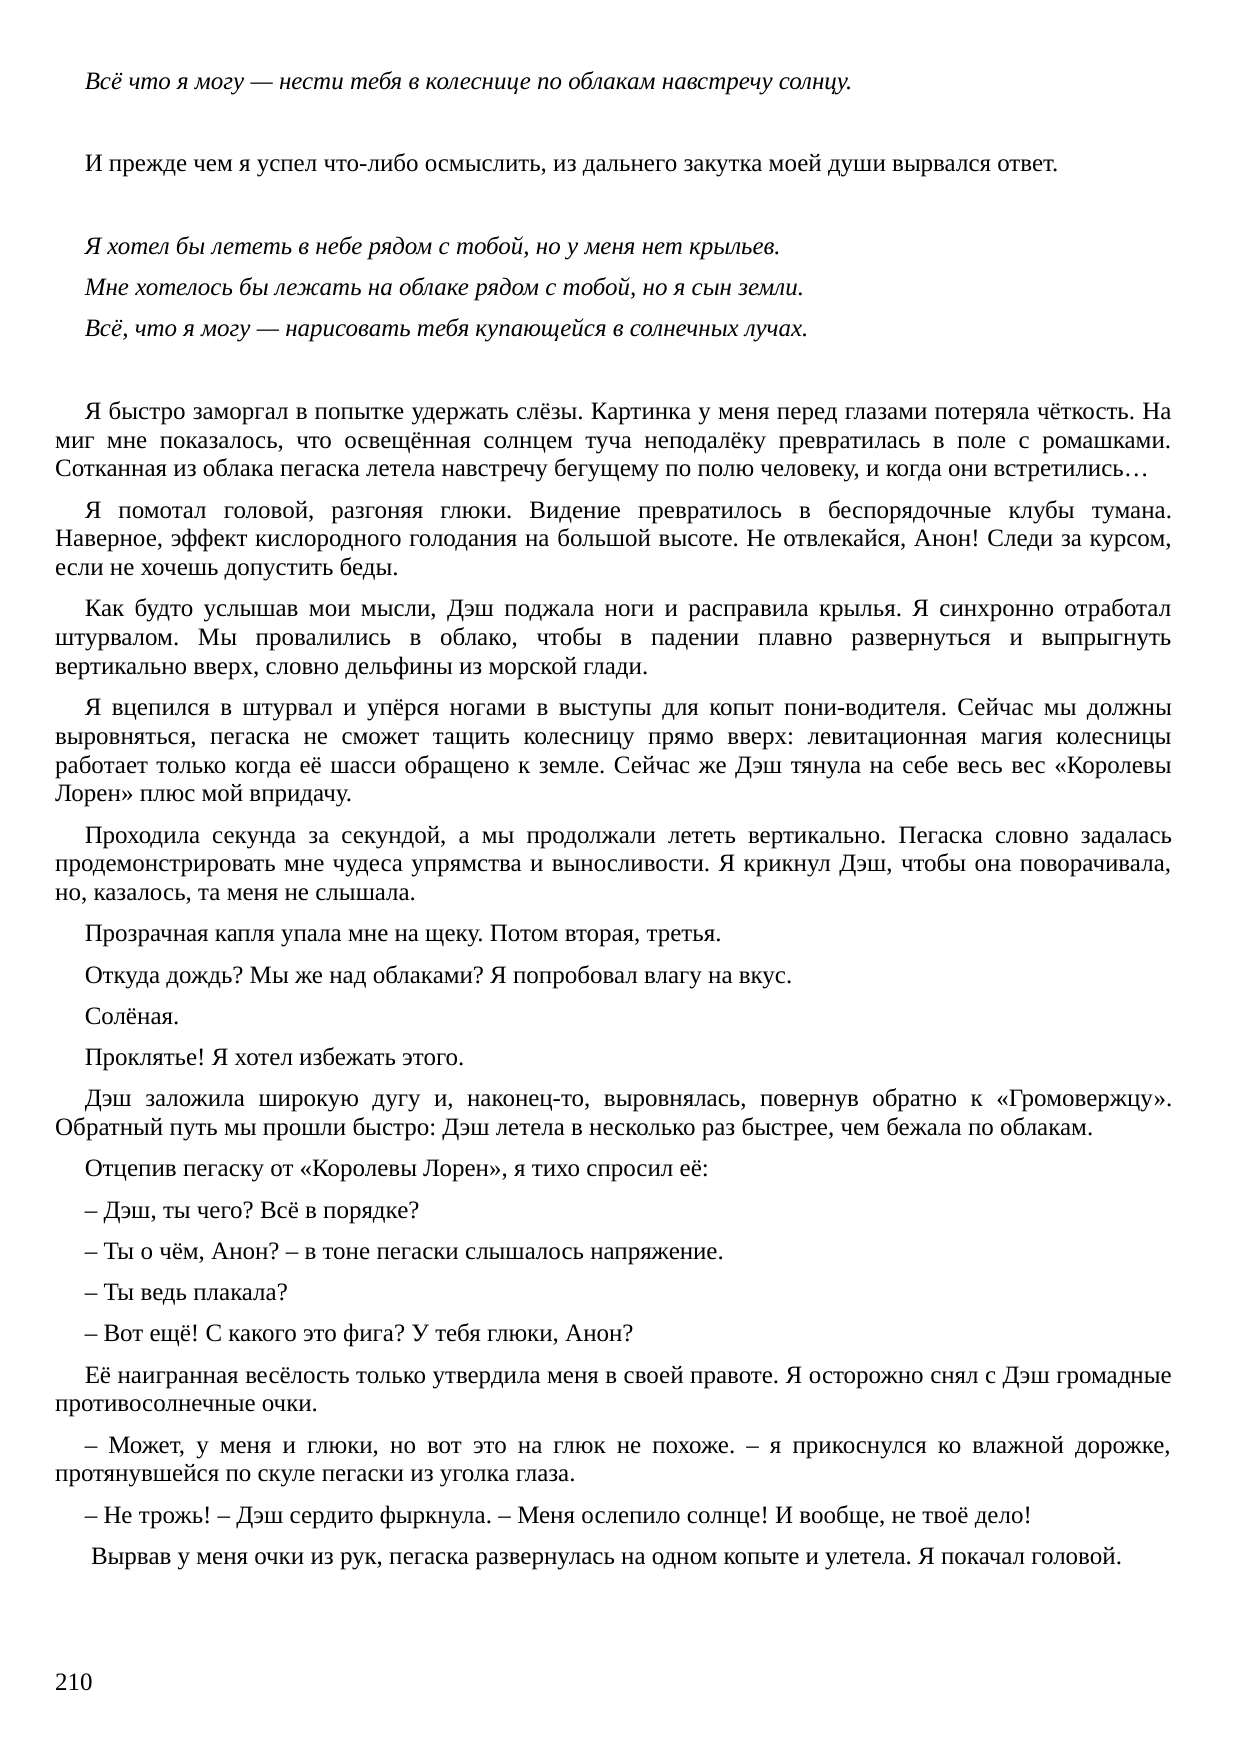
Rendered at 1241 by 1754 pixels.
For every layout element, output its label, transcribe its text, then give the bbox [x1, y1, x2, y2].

text – Дэш, ты чего? Всё в порядке? [55, 1195, 1173, 1223]
text Отцепив пегаску от «Королевы Лорен», я тихо спросил её: [55, 1153, 1173, 1182]
text – Ты о чём, Анон? – в тоне пегаски слышалось напряжение. [55, 1236, 1173, 1265]
text Дэш заложила широкую дугу и, наконец-то, выровнялась, повернув обратно к «Громовержцу». Обратный путь мы прошли быстро: Дэш летела в несколько раз быстрее, чем бежала по облакам. [55, 1083, 1173, 1141]
text Её наигранная весёлость только утвердила меня в своей правоте. Я осторожно снял с Дэш громадные противосолнечные очки. [55, 1360, 1173, 1417]
text Я помотал головой, разгоняя глюки. Видение превратилось в беспорядочные клубы тумана. Наверное, эффект кислородного голодания на большой высоте. Не отвлекайся, Анон! Следи за курсом, если не хочешь допустить беды. [55, 495, 1173, 581]
text Я хотел бы лететь в небе рядом с тобой, но у меня нет крыльев. [55, 231, 1173, 260]
text Мне хотелось бы лежать на облаке рядом с тобой, но я сын земли. [55, 272, 1173, 301]
text Всё что я могу — нести тебя в колеснице по облакам навстречу солнцу. [55, 66, 1173, 95]
text Всё, что я могу — нарисовать тебя купающейся в солнечных лучах. [55, 313, 1173, 342]
text Откуда дождь? Мы же над облаками? Я попробовал влагу на вкус. [55, 960, 1173, 988]
text Прозрачная капля упала мне на щеку. Потом вторая, третья. [55, 918, 1173, 947]
text – Может, у меня и глюки, но вот это на глюк не похоже. – я прикоснулся ко влажной дорожке, протянувшейся по скуле пегаски из уголка глаза. [55, 1430, 1173, 1487]
text Проходила секунда за секундой, а мы продолжали лететь вертикально. Пегаска словно задалась продемонстрировать мне чудеса упрямства и выносливости. Я крикнул Дэш, чтобы она поворачивала, но, казалось, та меня не слышала. [55, 820, 1173, 906]
text – Не трожь! – Дэш сердито фыркнула. – Меня ослепило солнце! И вообще, не твоё дело! [55, 1500, 1173, 1528]
text – Вот ещё! С какого это фига? У тебя глюки, Анон? [55, 1318, 1173, 1347]
text Проклятье! Я хотел избежать этого. [55, 1042, 1173, 1071]
text Я быстро заморгал в попытке удержать слёзы. Картинка у меня перед глазами потеряла чёткость. На миг мне показалось, что освещённая солнцем туча неподалёку превратилась в поле с ромашками. Сотканная из облака пегаска летела навстречу бегущему по полю человеку, и когда они встретились… [55, 396, 1173, 482]
text Как будто услышав мои мысли, Дэш поджала ноги и расправила крылья. Я синхронно отработал штурвалом. Мы провалились в облако, чтобы в падении плавно развернуться и выпрыгнуть вертикально вверх, словно дельфины из морской глади. [55, 593, 1173, 680]
text И прежде чем я успел что-либо осмыслить, из дальнего закутка моей души вырвался ответ. [55, 148, 1173, 177]
text – Ты ведь плакала? [55, 1277, 1173, 1306]
text Вырвав у меня очки из рук, пегаска развернулась на одном копыте и улетела. Я покачал головой. [55, 1541, 1173, 1570]
text Солёная. [55, 1001, 1173, 1030]
text Я вцепился в штурвал и упёрся ногами в выступы для копыт пони-водителя. Сейчас мы должны выровняться, пегаска не сможет тащить колесницу прямо вверх: левитационная магия колесницы работает только когда её шасси обращено к земле. Сейчас же Дэш тянула на себе весь вес «Королевы Лорен» плюс мой впридачу. [55, 692, 1173, 807]
